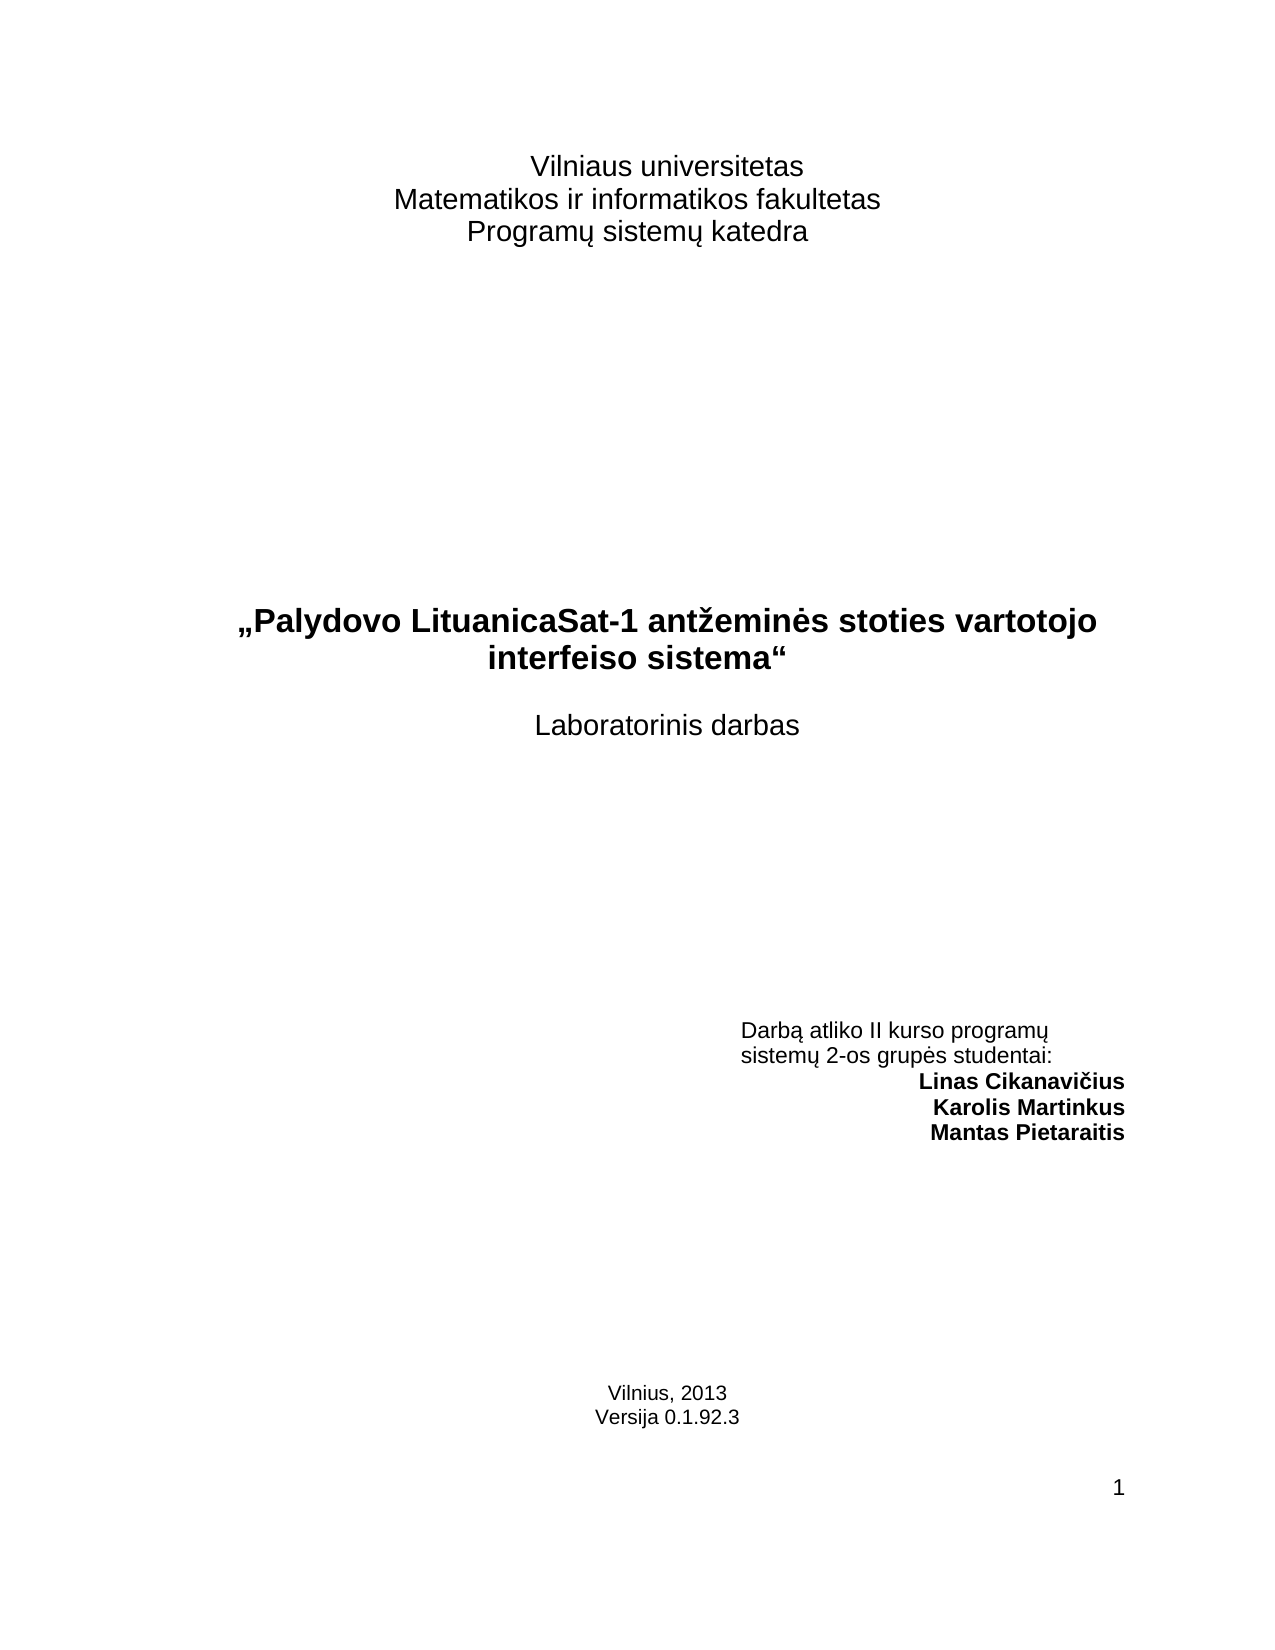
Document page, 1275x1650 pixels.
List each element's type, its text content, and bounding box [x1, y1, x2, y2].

text Darbą atliko II kurso programų sistemų 2-os grupės studentai: [741, 1018, 1125, 1069]
text Linas Cikanavičius Karolis Martinkus Mantas Pietaraitis [150, 1069, 1125, 1146]
text Versija 0.1.92.3 [150, 1405, 1125, 1428]
text Laboratorinis darbas [150, 709, 1125, 742]
text „Palydovo LituanicaSat-1 antžeminės stoties vartotojo interfeiso sistema“ [150, 602, 1125, 677]
text Vilniaus universitetas Matematikos ir informatikos fakultetas Programų sistemų katedra [150, 150, 1125, 248]
text Vilnius, 2013 [150, 1382, 1125, 1405]
